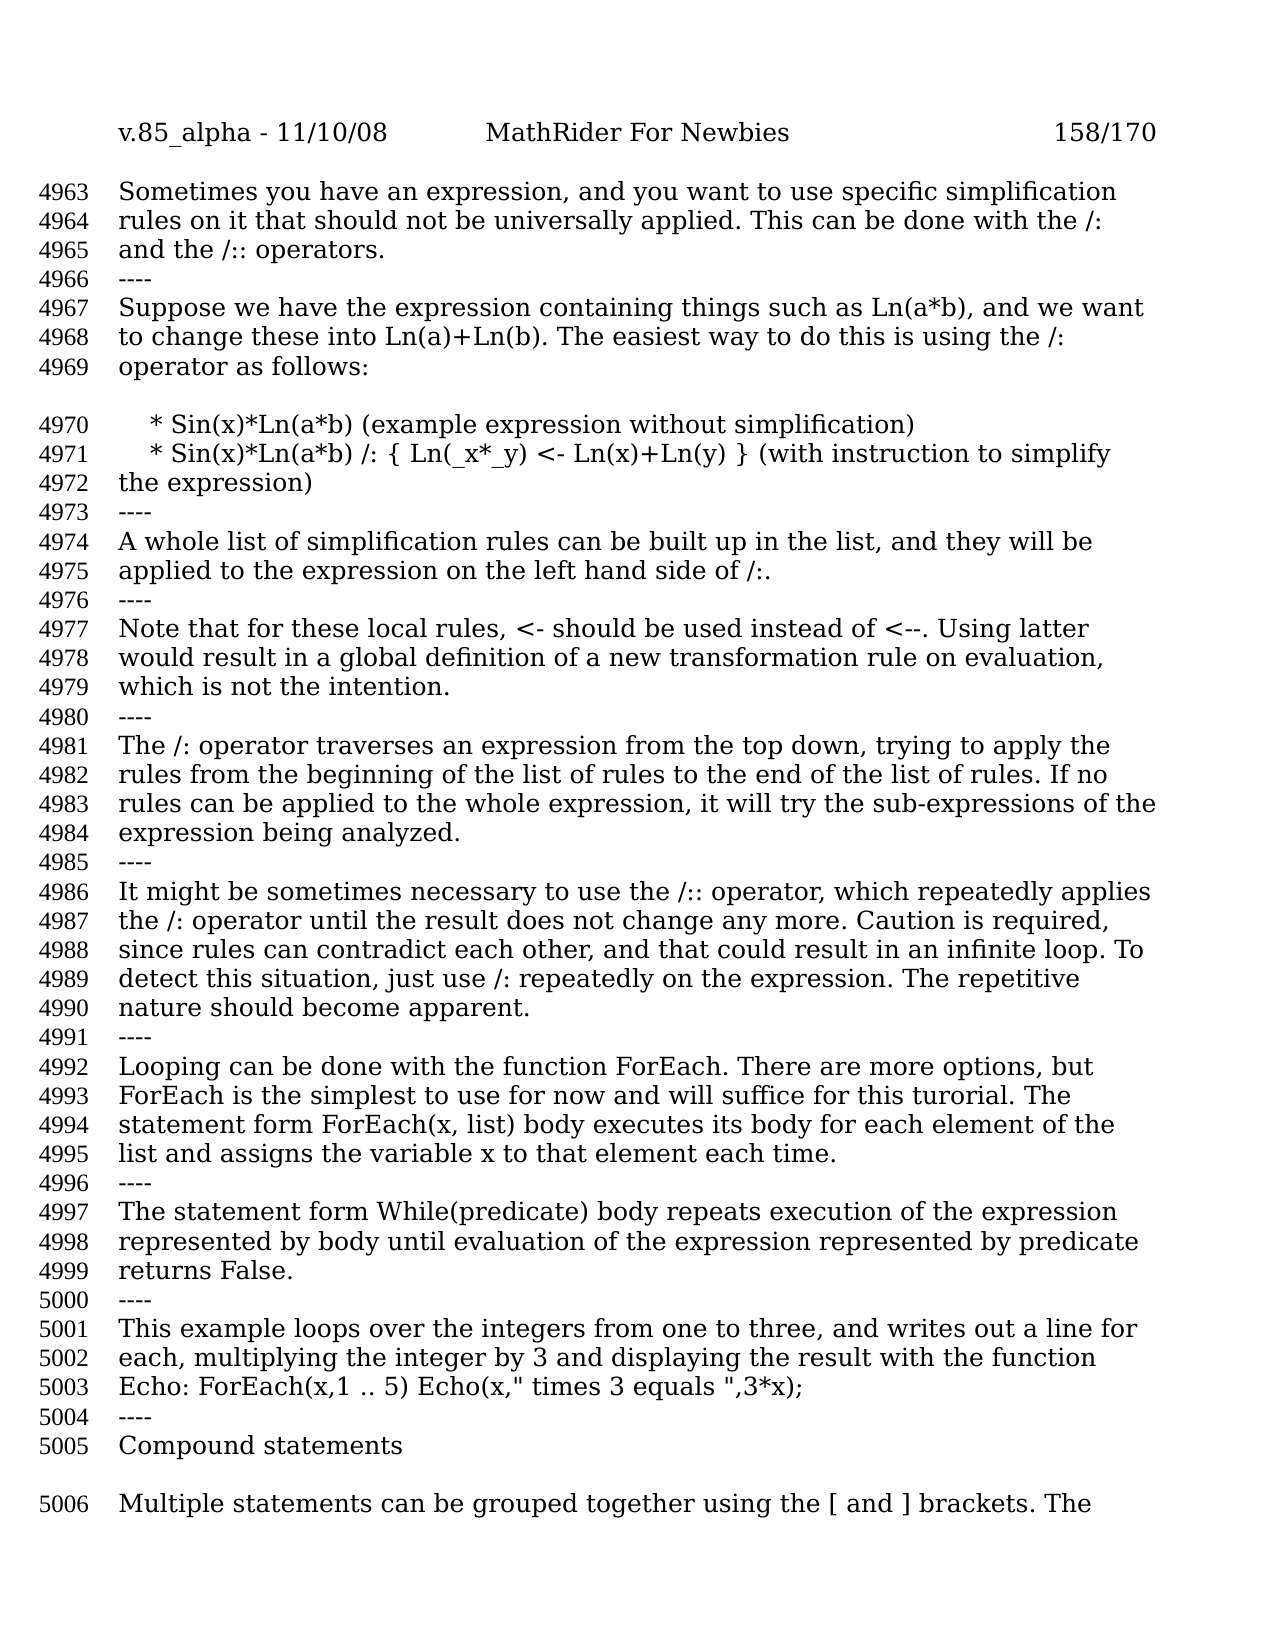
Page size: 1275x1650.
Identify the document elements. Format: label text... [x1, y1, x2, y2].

text Sometimes you have an expression, and you want to use specific simplification rules on it that should not be universally applied. This can be done with the /: and the /:: operators. [118, 177, 1157, 264]
text The /: operator traverses an expression from the top down, trying to apply the rules from the beginning of the list of rules to the end of the list of rules. If no rules can be applied to the whole expression, it will try the sub-expressions of the expression being analyzed. [118, 731, 1157, 848]
text Multiple statements can be grouped together using the [ and ] brackets. The [118, 1489, 1157, 1518]
text ---- [118, 1023, 1157, 1052]
text ---- [118, 1285, 1157, 1314]
text The statement form While(predicate) body repeats execution of the expression represented by body until evaluation of the expression represented by predicate returns False. [118, 1198, 1157, 1285]
text * Sin(x)*Ln(a*b) (example expression without simplification) [118, 410, 1157, 439]
text It might be sometimes necessary to use the /:: operator, which repeatedly applies the /: operator until the result does not change any more. Caution is required, since rules can contradict each other, and that could result in an infinite loop. To detect this situation, just use /: repeatedly on the expression. The repetitive nature should become apparent. [118, 877, 1157, 1023]
text Looping can be done with the function ForEach. There are more options, but ForEach is the simplest to use for now and will suffice for this turorial. The statement form ForEach(x, list) body executes its body for each element of the list and assigns the variable x to that element each time. [118, 1052, 1157, 1168]
text ---- [118, 264, 1157, 293]
text Note that for these local rules, <- should be used instead of <--. Using latter would result in a global definition of a new transformation rule on evaluation, which is not the intention. [118, 614, 1157, 702]
text Compound statements [118, 1431, 1157, 1460]
text ---- [118, 702, 1157, 731]
text * Sin(x)*Ln(a*b) /: { Ln(_x*_y) <- Ln(x)+Ln(y) } (with instruction to simplify the expression) [118, 439, 1157, 498]
text This example loops over the integers from one to three, and writes out a line for each, multiplying the integer by 3 and displaying the result with the function Echo: ForEach(x,1 .. 5) Echo(x," times 3 equals ",3*x); [118, 1314, 1157, 1402]
text ---- [118, 585, 1157, 614]
text A whole list of simplification rules can be built up in the list, and they will be applied to the expression on the left hand side of /:. [118, 527, 1157, 585]
text ---- [118, 1168, 1157, 1198]
text ---- [118, 498, 1157, 527]
text ---- [118, 848, 1157, 877]
text Suppose we have the expression containing things such as Ln(a*b), and we want to change these into Ln(a)+Ln(b). The easiest way to do this is using the /: operator as follows: [118, 293, 1157, 381]
text ---- [118, 1402, 1157, 1431]
